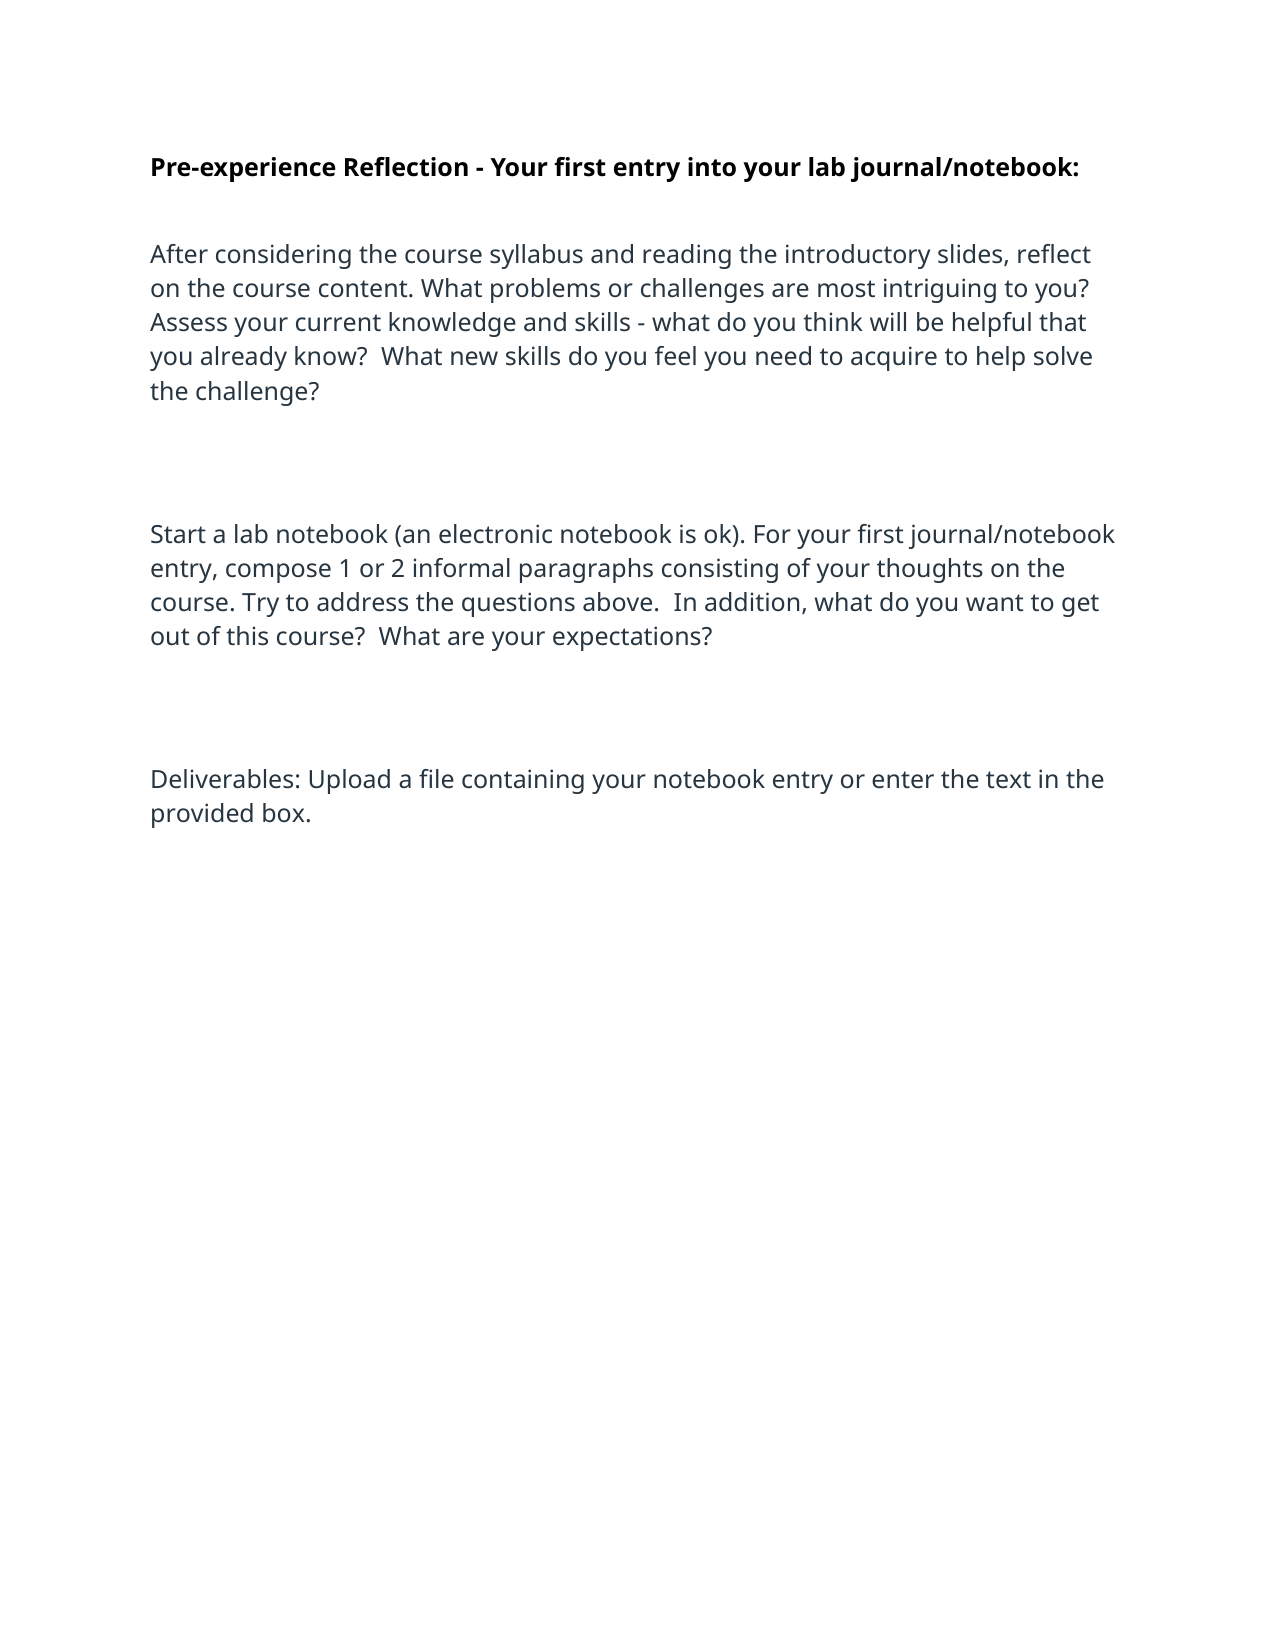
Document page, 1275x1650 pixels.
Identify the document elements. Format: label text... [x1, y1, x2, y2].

text Pre-experience Reflection - Your first entry into your lab journal/notebook: [150, 150, 1125, 184]
text Deliverables: Upload a file containing your notebook entry or enter the text in the provided box. [150, 762, 1125, 830]
text After considering the course syllabus and reading the introductory slides, reflect on the course content. What problems or challenges are most intriguing to you? Assess your current knowledge and skills - what do you think will be helpful that you already know? What new skills do you feel you need to acquire to help solve the challenge? [150, 237, 1125, 407]
text Start a lab notebook (an electronic notebook is ok). For your first journal/notebook entry, compose 1 or 2 informal paragraphs consisting of your thoughts on the course. Try to address the questions above. In addition, what do you want to get out of this course? What are your expectations? [150, 516, 1125, 652]
